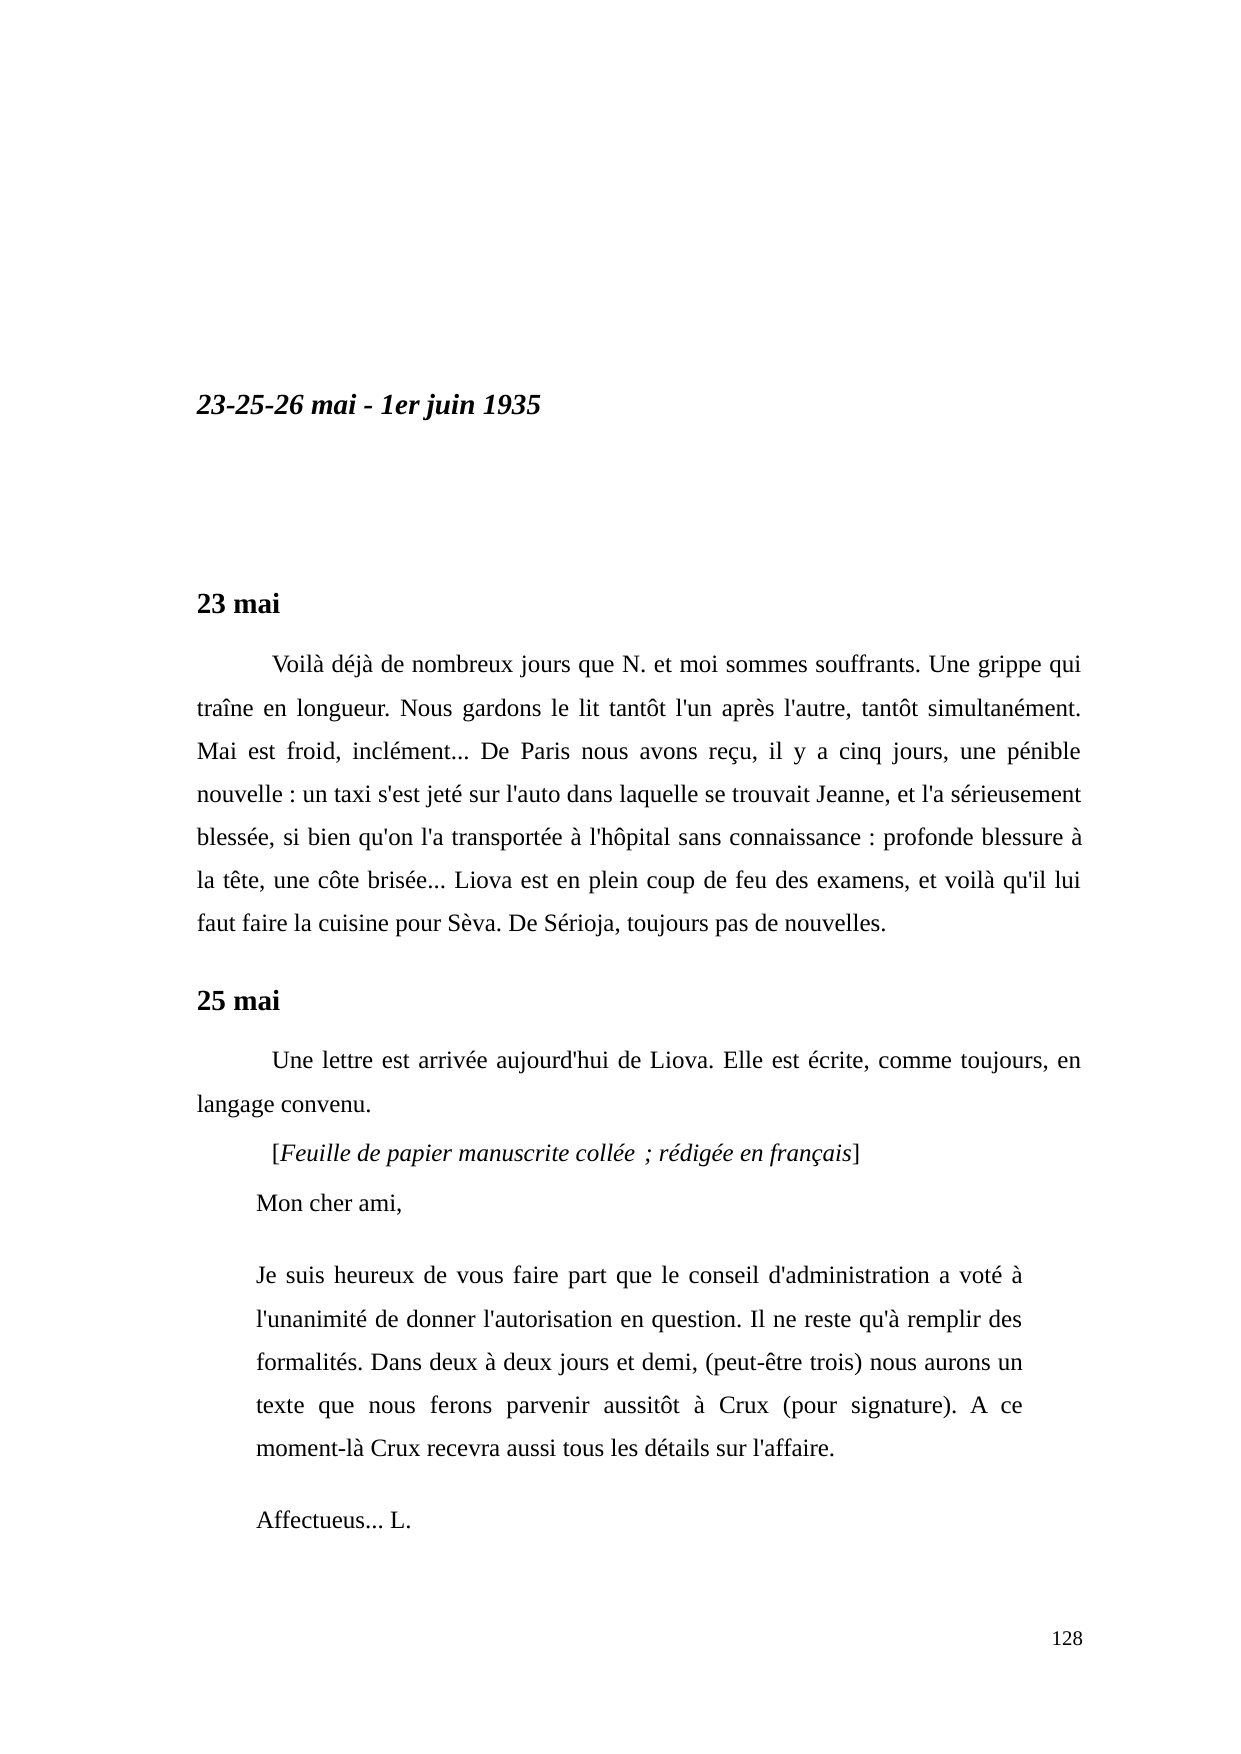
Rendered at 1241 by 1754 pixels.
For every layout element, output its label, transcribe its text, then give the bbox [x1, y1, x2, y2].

subtitle 25 mai [197, 983, 1082, 1016]
text Voilà déjà de nombreux jours que N. et moi sommes souffrants. Une grippe qui traîne en longueur. Nous gardons le lit tantôt l'un après l'autre, tantôt simultanément. Mai est froid, inclément... De Paris nous avons reçu, il y a cinq jours, une pénible nouvelle : un taxi s'est jeté sur l'auto dans laquelle se trouvait Jeanne, et l'a sérieusement blessée, si bien qu'on l'a transportée à l'hôpital sans connaissance : profonde blessure à la tête, une côte brisée... Liova est en plein coup de feu des examens, et voilà qu'il lui faut faire la cuisine pour Sèva. De Sérioja, toujours pas de nouvelles. [197, 649, 1082, 937]
text Mon cher ami, [256, 1188, 1023, 1217]
text Une lettre est arrivée aujourd'hui de Liova. Elle est écrite, comme toujours, en langage convenu. [197, 1046, 1082, 1117]
subtitle 23-25-26 mai - 1er juin 1935 [197, 387, 1082, 420]
text Je suis heureux de vous faire part que le conseil d'administration a voté à l'unanimité de donner l'autorisation en question. Il ne reste qu'à remplir des formalités. Dans deux à deux jours et demi, (peut-être trois) nous aurons un texte que nous ferons parvenir aussitôt à Crux (pour signature). A ce moment-là Crux recevra aussi tous les détails sur l'affaire. [256, 1261, 1023, 1462]
subtitle 23 mai [197, 587, 1082, 620]
text [Feuille de papier manuscrite collée ; rédigée en français] [197, 1138, 1082, 1167]
text Affectueus... L. [256, 1506, 1023, 1534]
